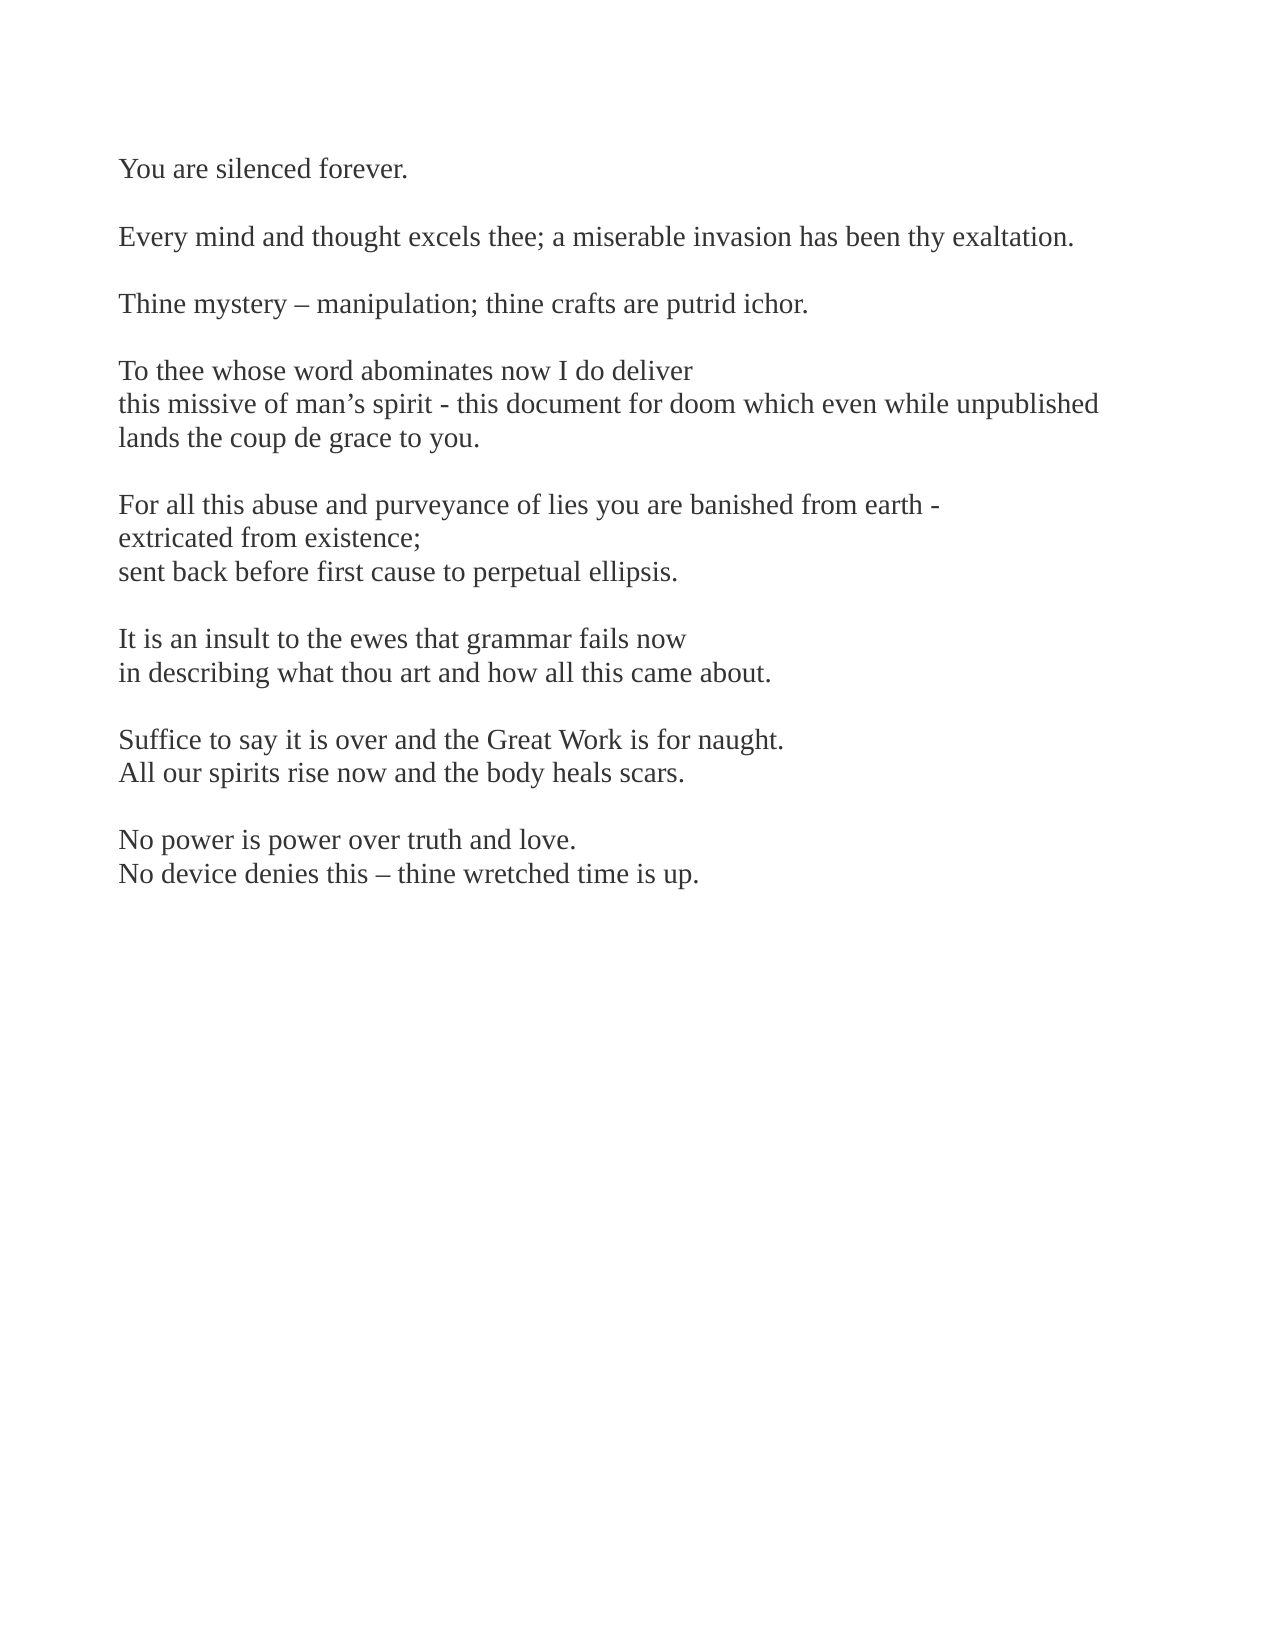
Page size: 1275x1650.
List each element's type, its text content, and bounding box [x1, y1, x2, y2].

text - You are silenced forever. Every mind and thought excels thee; a miserable invasion has been thy exaltation. Thine mystery – manipulation; thine crafts are putrid ichor. To thee whose word abominates now I do deliver this missive of man’s spirit - this document for doom which even while unpublished lands the coup de grace to you. For all this abuse and purveyance of lies you are banished from earth - extricated from existence; sent back before first cause to perpetual ellipsis. It is an insult to the ewes that grammar fails now in describing what thou art and how all this came about. Suffice to say it is over and the Great Work is for naught. All our spirits rise now and the body heals scars. No power is power over truth and love. No device denies this – thine wretched time is up. [118, 118, 1157, 1527]
